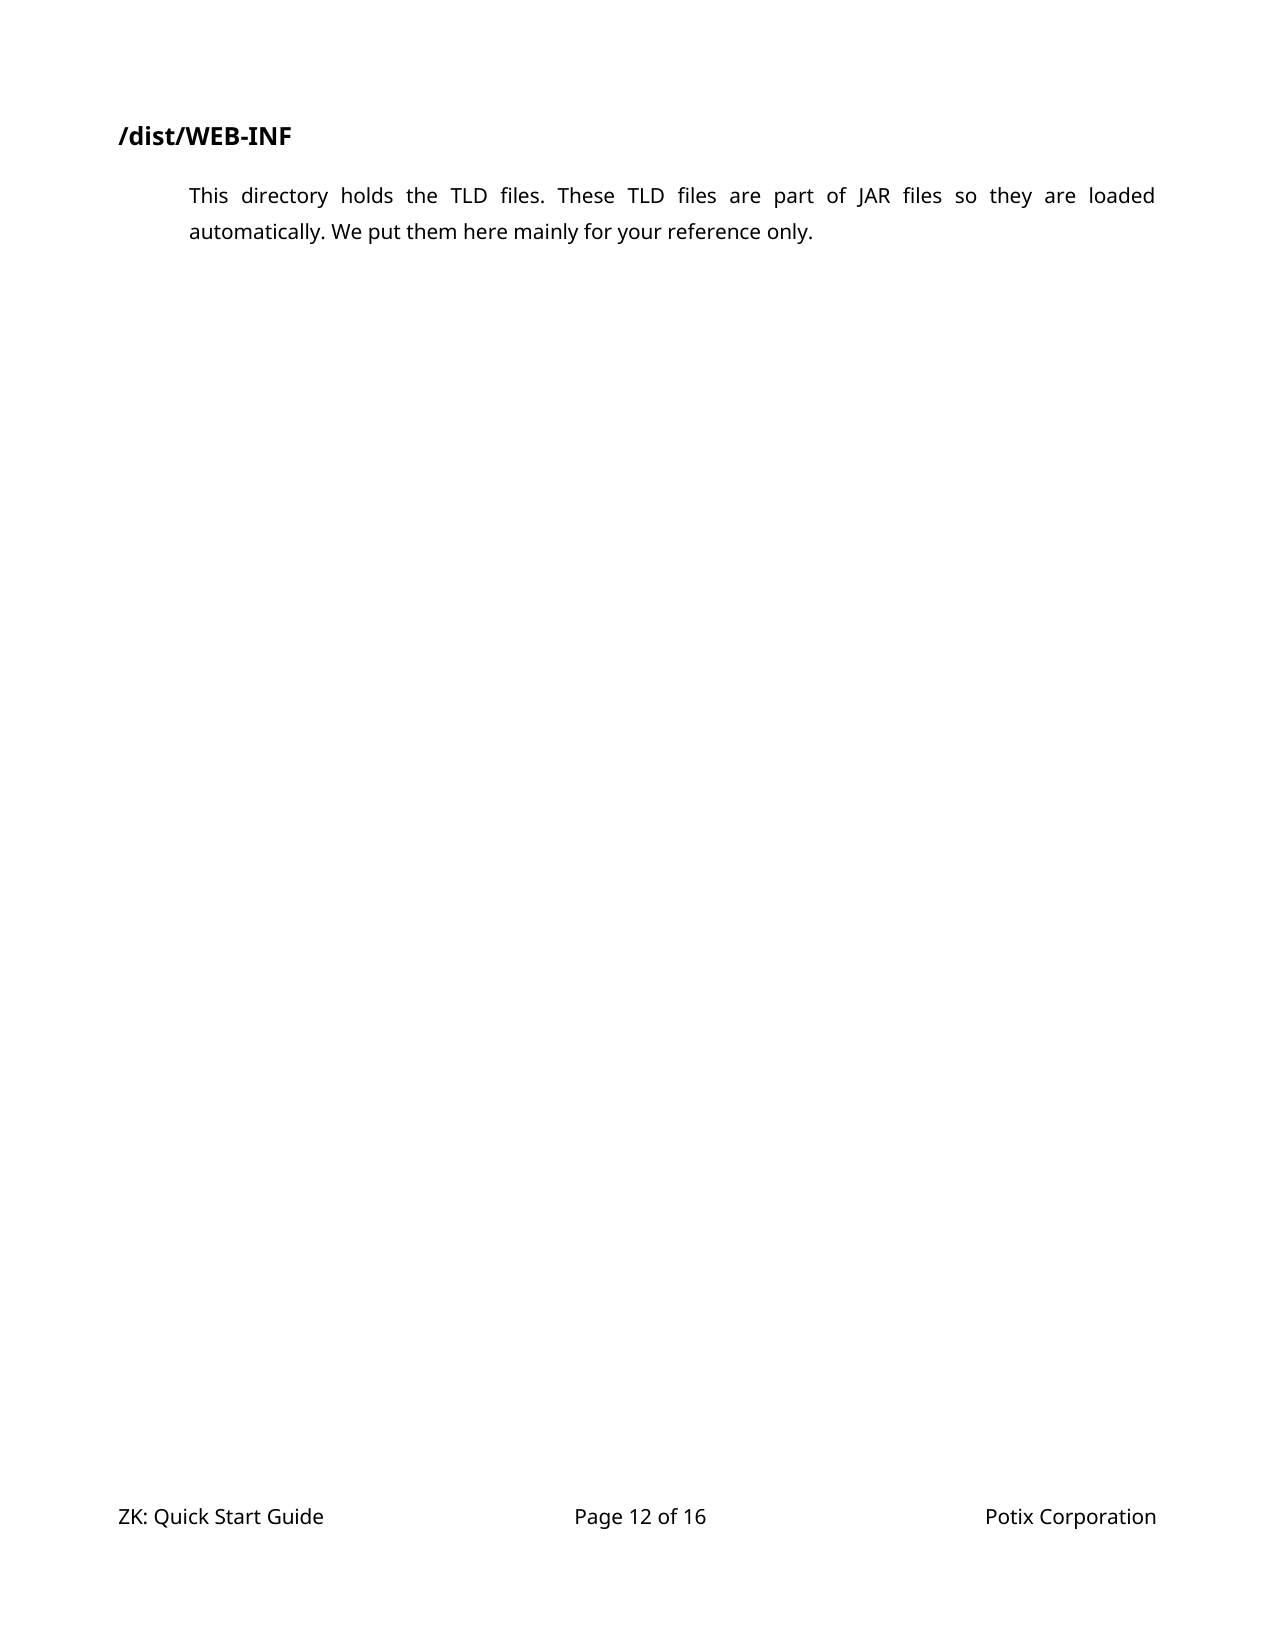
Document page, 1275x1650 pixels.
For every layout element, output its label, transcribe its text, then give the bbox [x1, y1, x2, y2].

text This directory holds the TLD files. These TLD files are part of JAR files so they are loaded automatically. We put them here mainly for your reference only. [189, 182, 1157, 245]
subtitle /dist/WEB-INF [118, 118, 1157, 152]
